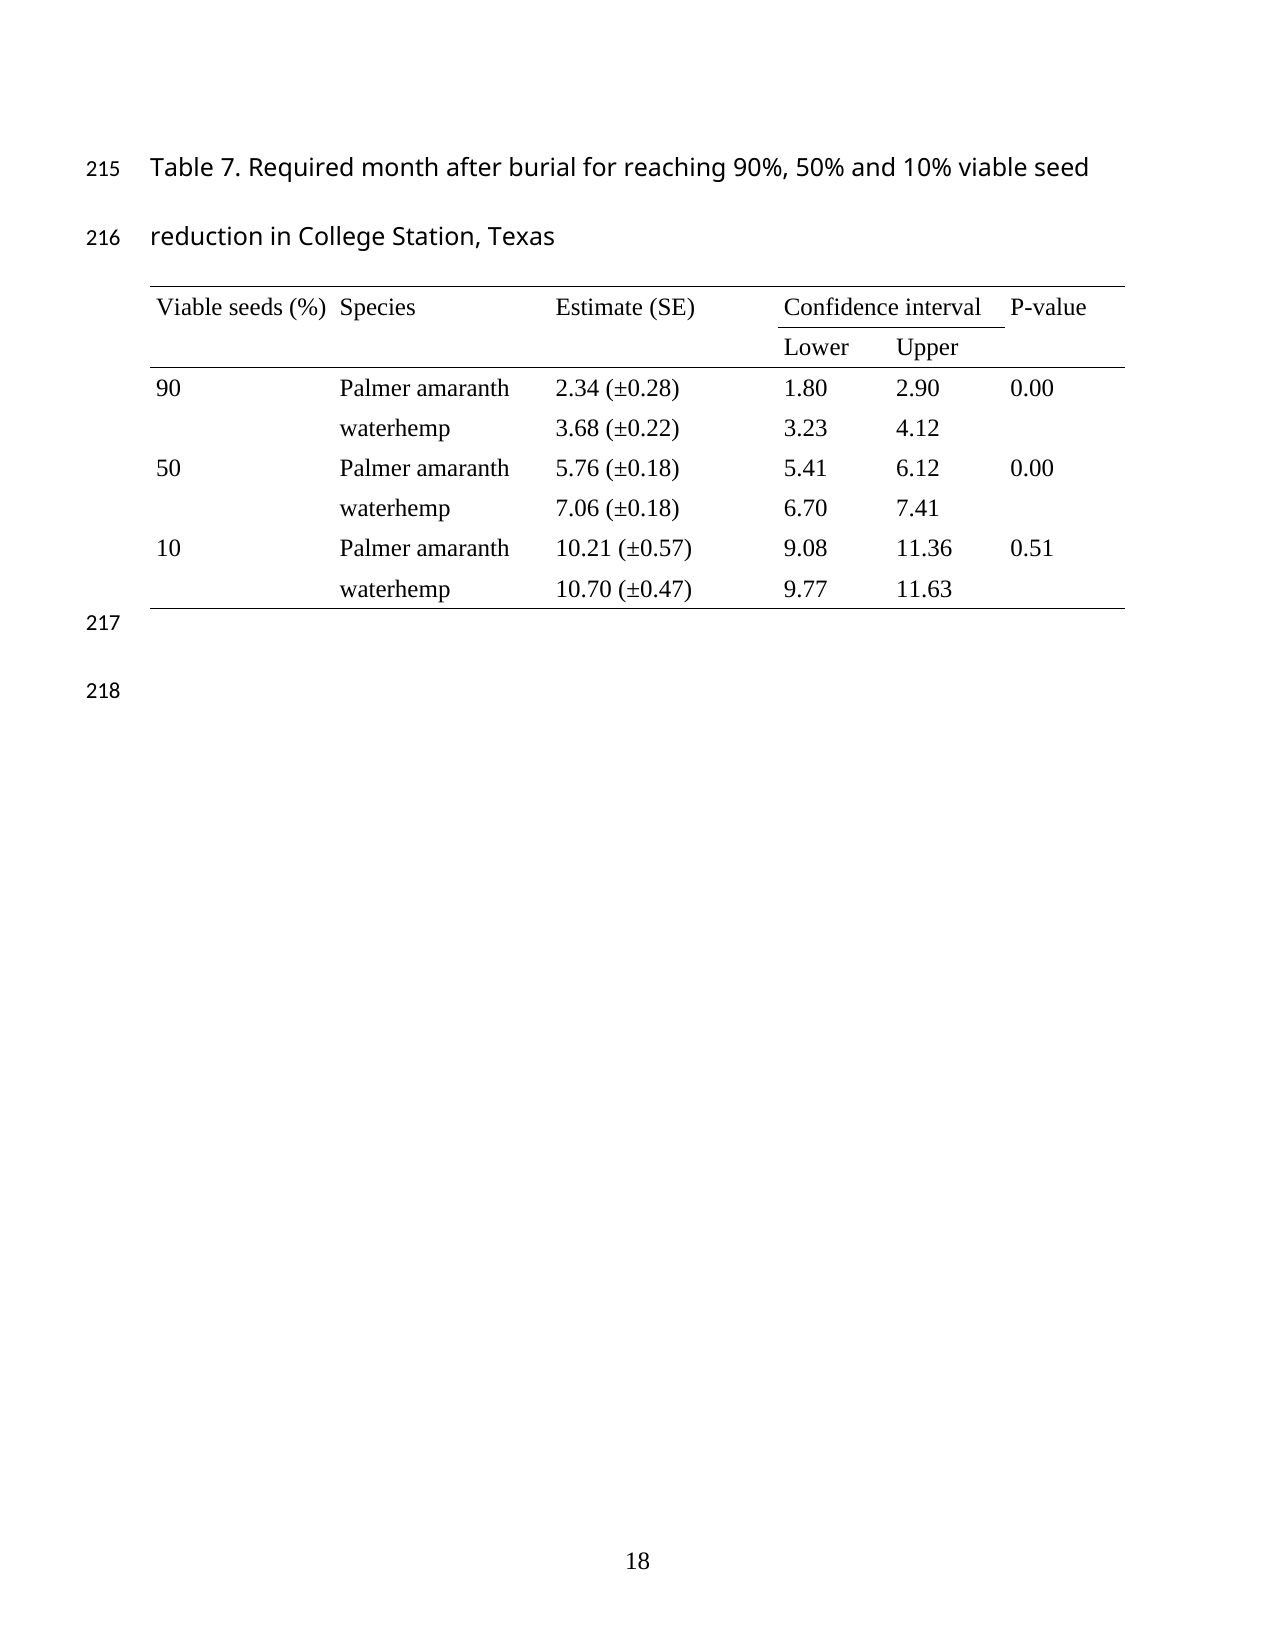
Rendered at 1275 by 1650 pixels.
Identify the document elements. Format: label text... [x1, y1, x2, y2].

table_cell 9.77 [778, 568, 890, 608]
table_cell 50 [150, 448, 333, 528]
table_cell 2.90 [890, 368, 1004, 407]
table_cell 0.00 [1005, 448, 1125, 528]
table_cell Palmer amaranth [334, 528, 549, 568]
table_header Confidence interval [778, 287, 1004, 327]
table_cell 7.06 (±0.18) [550, 488, 778, 528]
table_header Species [334, 287, 549, 367]
table_cell Lower [778, 328, 890, 367]
table_cell 3.68 (±0.22) [550, 407, 778, 447]
table_cell 6.70 [778, 488, 890, 528]
table_cell 10.21 (±0.57) [550, 528, 778, 568]
table_cell 10.70 (±0.47) [550, 568, 778, 608]
table_cell 11.36 [890, 528, 1004, 568]
table_cell 6.12 [890, 448, 1004, 488]
table_cell 5.76 (±0.18) [550, 448, 778, 488]
table_cell 3.23 [778, 407, 890, 447]
table_cell 4.12 [890, 407, 1004, 447]
table_header Estimate (SE) [550, 287, 778, 367]
text Table 7. Required month after burial for reaching 90%, 50% and 10% viable seed reduction in College Station, Texas [150, 150, 1125, 252]
table_cell 11.63 [890, 568, 1004, 608]
table_cell 90 [150, 368, 333, 447]
table_header P-value [1005, 287, 1125, 367]
table_cell waterhemp [334, 407, 549, 447]
table_cell waterhemp [334, 568, 549, 608]
table_cell 5.41 [778, 448, 890, 488]
table_cell 7.41 [890, 488, 1004, 528]
table_cell Upper [890, 328, 1004, 367]
table_cell 0.51 [1005, 528, 1125, 608]
table_cell 9.08 [778, 528, 890, 568]
table_cell 10 [150, 528, 333, 608]
table_cell 0.00 [1005, 368, 1125, 447]
table_header Viable seeds (%) [150, 287, 333, 367]
table_cell 1.80 [778, 368, 890, 407]
table_cell 2.34 (±0.28) [550, 368, 778, 407]
table_cell Palmer amaranth [334, 448, 549, 488]
table_cell Palmer amaranth [334, 368, 549, 407]
table_cell waterhemp [334, 488, 549, 528]
